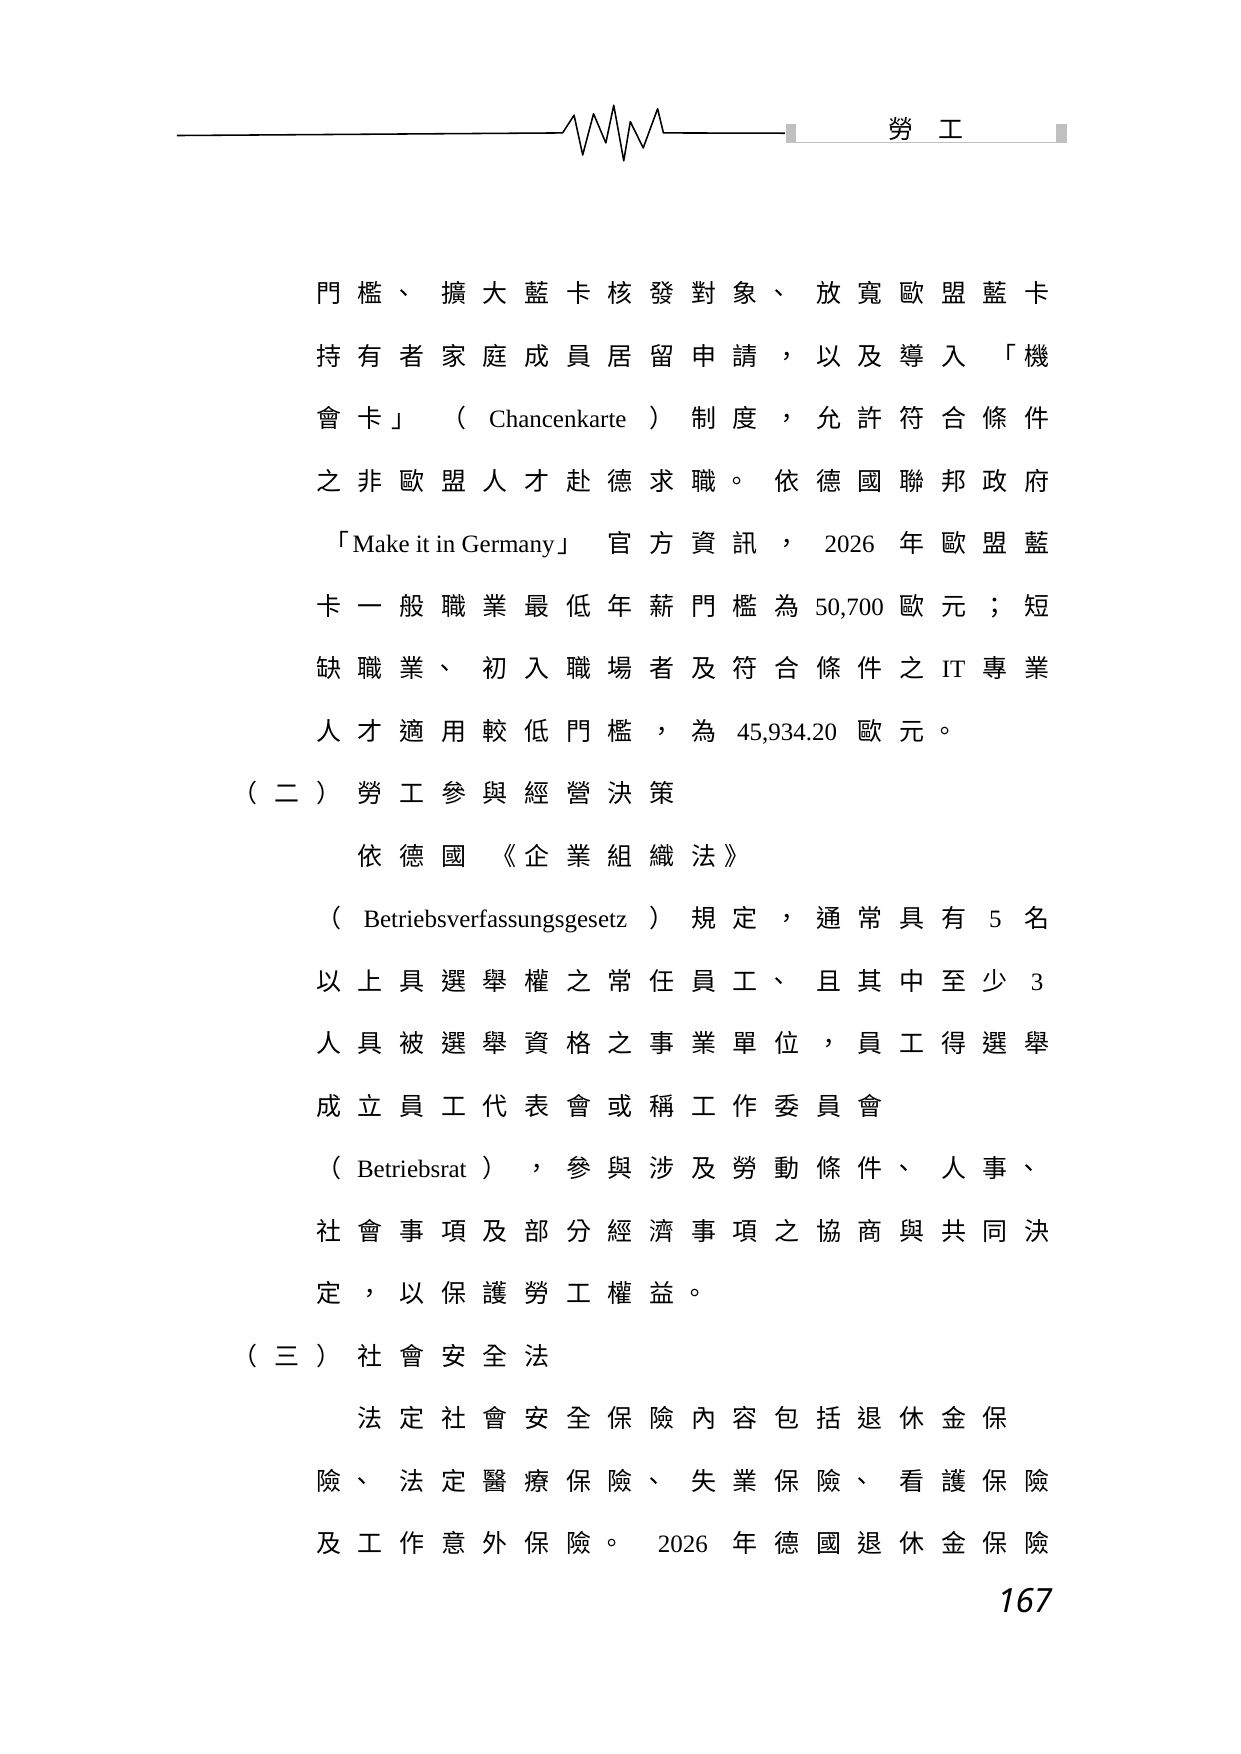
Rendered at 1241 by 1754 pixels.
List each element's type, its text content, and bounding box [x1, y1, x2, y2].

text （二）勞工參與經營決策 [207, 750, 1058, 813]
text （三）社會安全法 [207, 1313, 1058, 1375]
text 法定社會安全保險內容包括退休金保險、法定醫療保險、失業保險、看護保險及工作意外保險。2026年德國退休金保險 [281, 1375, 1058, 1563]
text 門檻、擴大藍卡核發對象、放寬歐盟藍卡持有者家庭成員居留申請，以及導入「機會卡」（Chancenkarte）制度，允許符合條件之非歐盟人才赴德求職。依德國聯邦政府「Make it in Germany」官方資訊，2026年歐盟藍卡一般職業最低年薪門檻為50,700歐元；短缺職業、初入職場者及符合條件之IT專業人才適用較低門檻，為45,934.20歐元。 [281, 250, 1058, 750]
text 依德國《企業組織法》（Betriebsverfassungsgesetz）規定，通常具有5名以上具選舉權之常任員工、且其中至少3人具被選舉資格之事業單位，員工得選舉成立員工代表會或稱工作委員會（Betriebsrat），參與涉及勞動條件、人事、社會事項及部分經濟事項之協商與共同決定，以保護勞工權益。 [281, 813, 1058, 1313]
